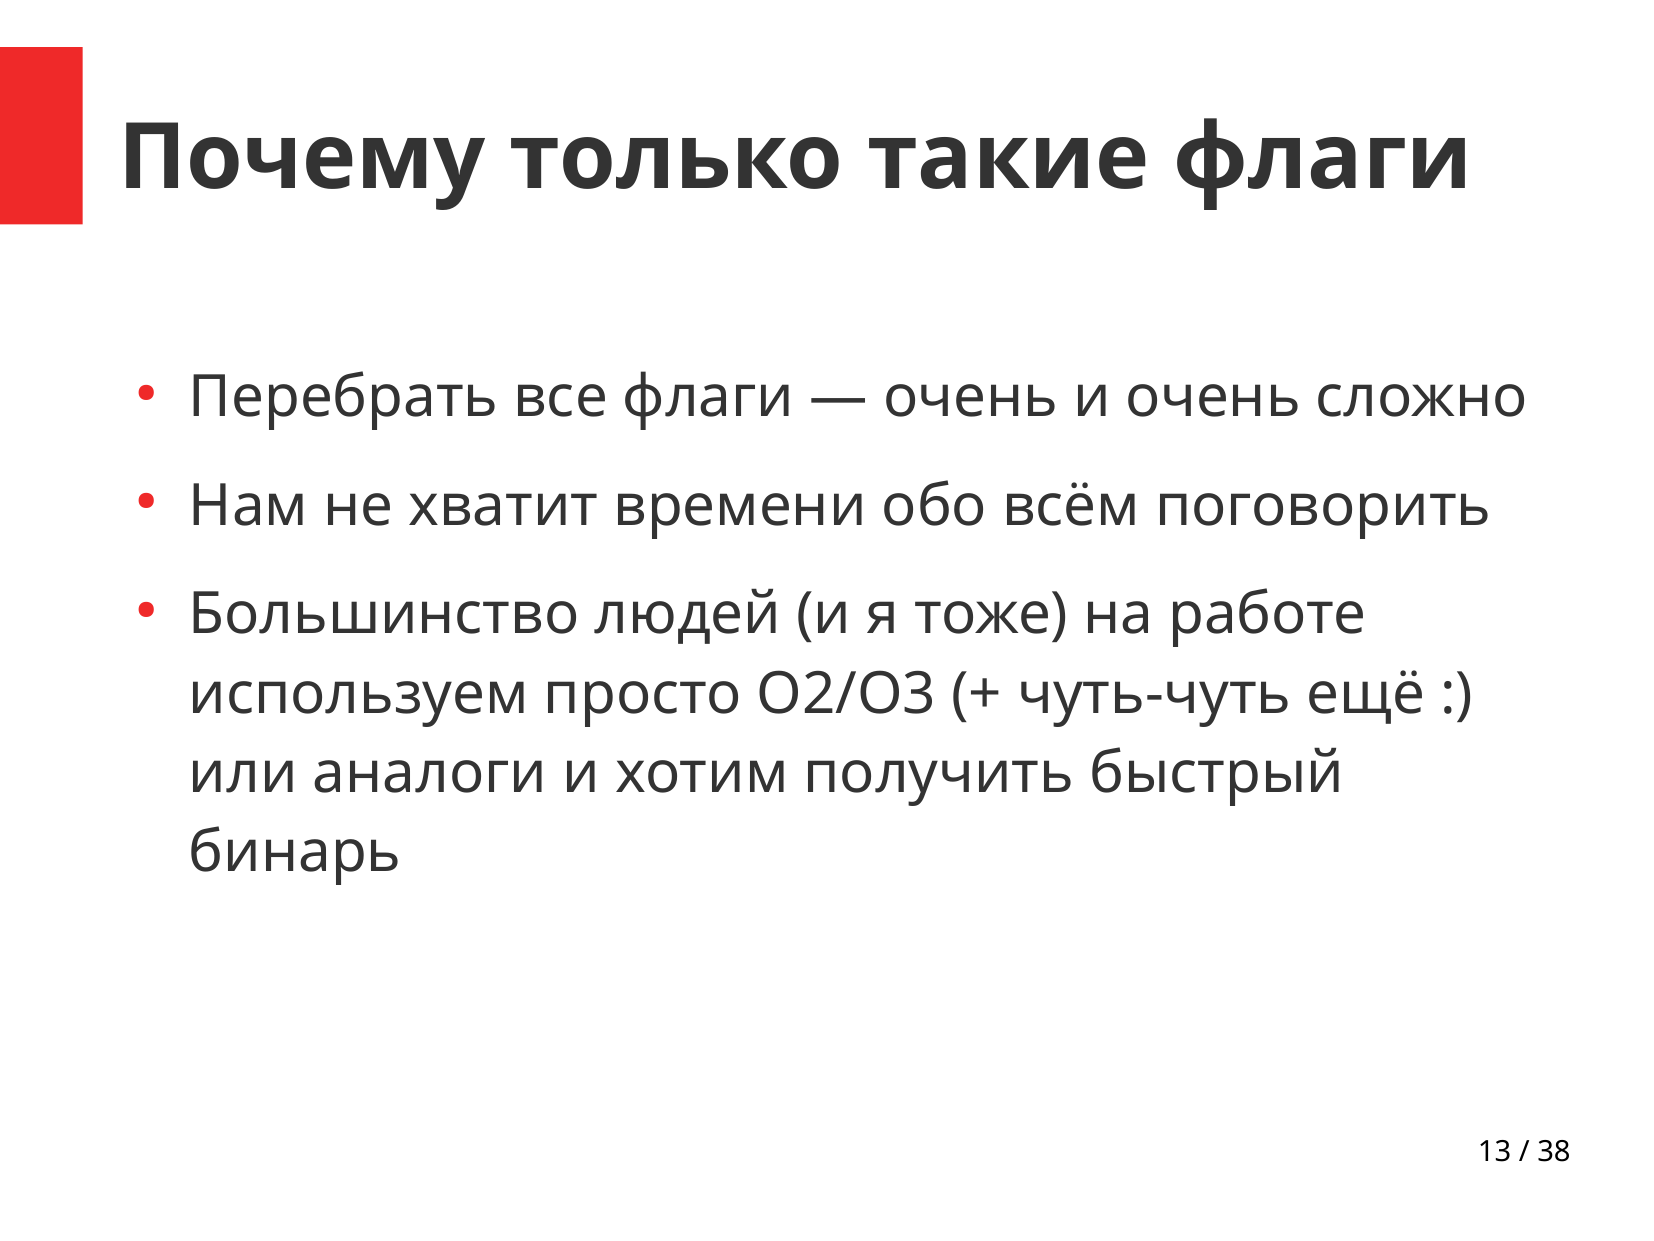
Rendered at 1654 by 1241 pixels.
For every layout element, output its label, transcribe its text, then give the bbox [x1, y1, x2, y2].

title Почему только такие флаги [118, 45, 1571, 260]
list Перебрать все флаги — очень и очень сложно Нам не хватит времени обо всём поговорить Большинство людей (и я тоже) на работе используем просто O2/O3 (+ чуть-чуть ещё :) или аналоги и хотим получить быстрый бинарь [118, 354, 1536, 1074]
